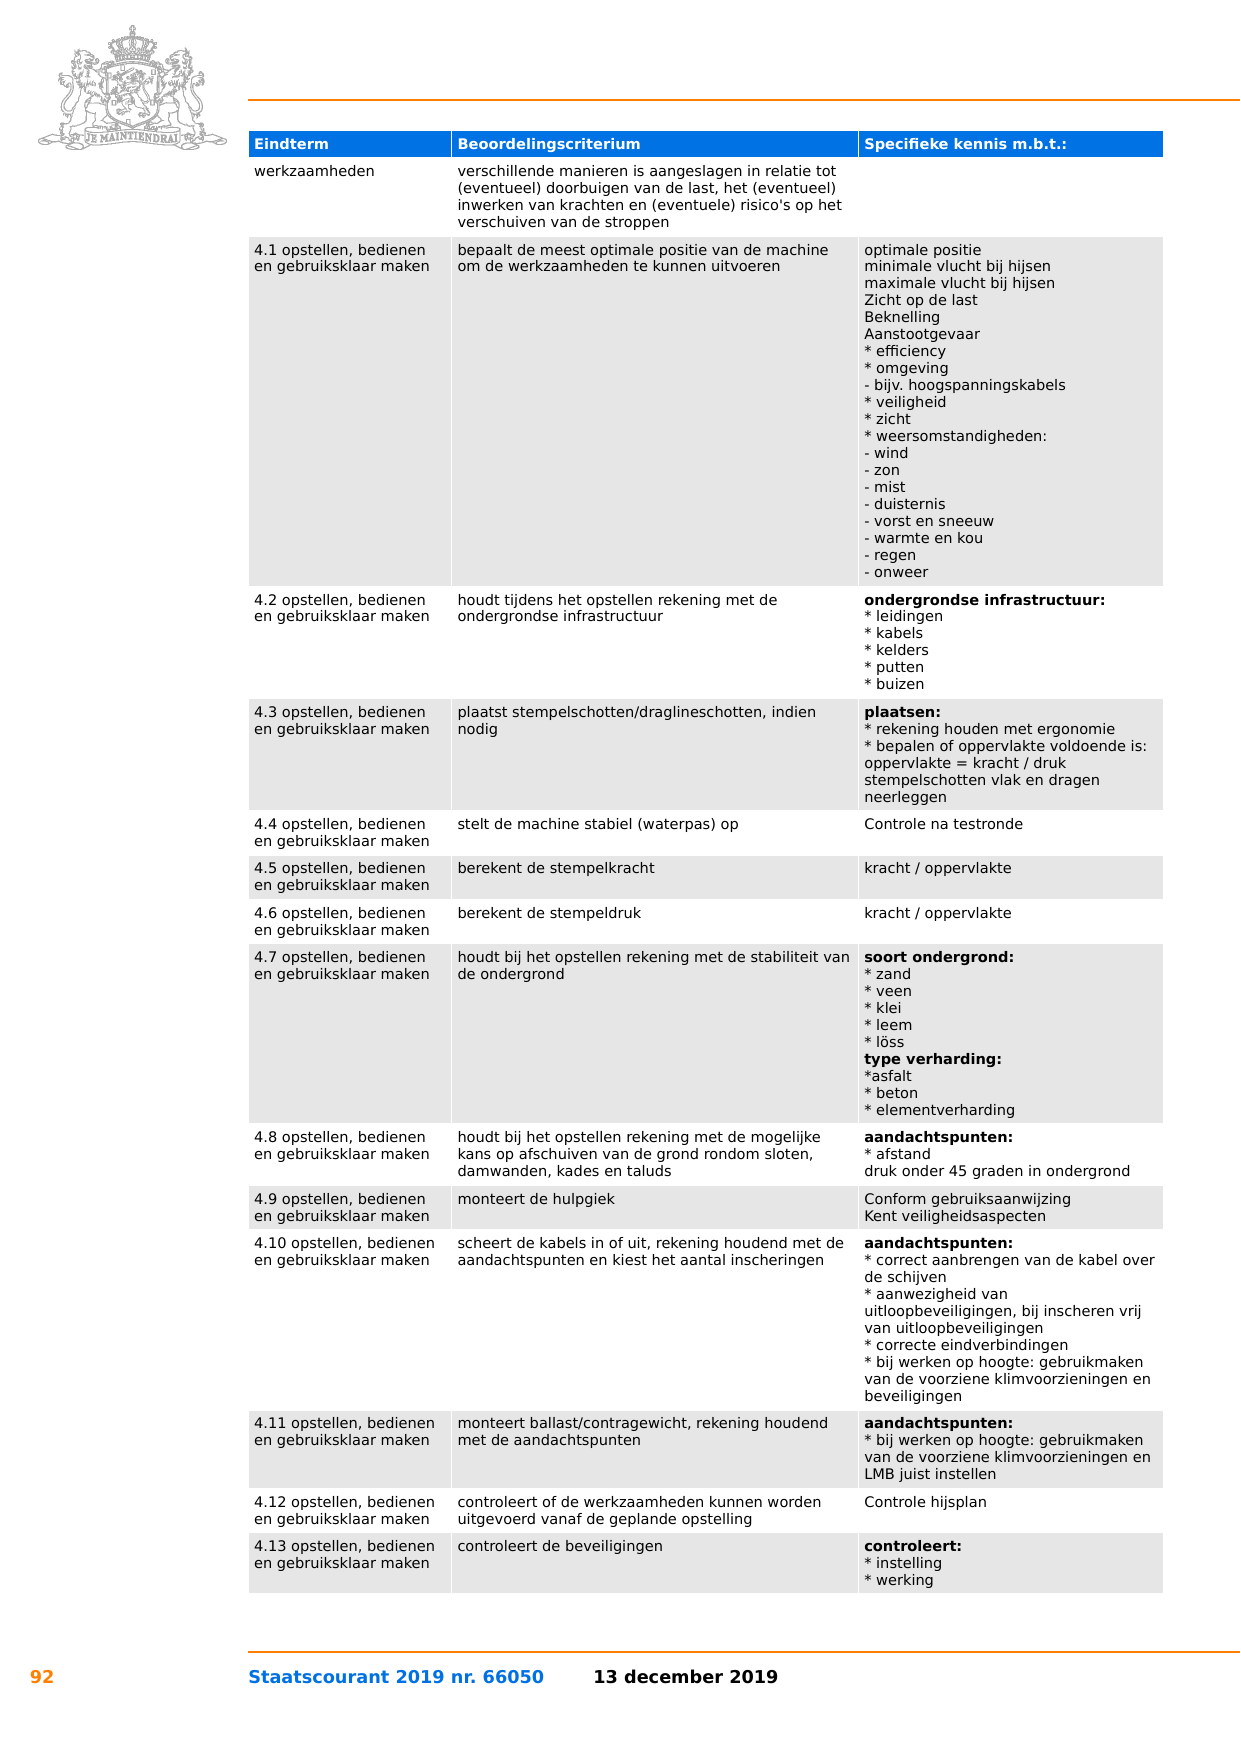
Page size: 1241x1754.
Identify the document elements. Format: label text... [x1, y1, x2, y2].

table_cell berekent de stempeldruk [452, 900, 858, 943]
table_cell aandachtspunten: * bij werken op hoogte: gebruikmaken van de voorziene klimvoorzieningen en LMB juist instellen [859, 1411, 1163, 1488]
table_cell 4.13 opstellen, bedienen en gebruiksklaar maken [249, 1533, 451, 1593]
table_cell 4.7 opstellen, bedienen en gebruiksklaar maken [249, 944, 451, 1123]
table_cell Controle hijsplan [859, 1489, 1163, 1532]
table_cell berekent de stempelkracht [452, 856, 858, 899]
table_cell 4.12 opstellen, bedienen en gebruiksklaar maken [249, 1489, 451, 1532]
table_cell kracht / oppervlakte [859, 856, 1163, 899]
table_cell controleert of de werkzaamheden kunnen worden uitgevoerd vanaf de geplande opstelling [452, 1489, 858, 1532]
table_cell houdt bij het opstellen rekening met de stabiliteit van de ondergrond [452, 944, 858, 1123]
table_cell [859, 158, 1163, 236]
table_cell ondergrondse infrastructuur: * leidingen * kabels * kelders * putten * buizen [859, 587, 1163, 698]
table_cell 4.10 opstellen, bedienen en gebruiksklaar maken [249, 1230, 451, 1409]
table_cell 4.5 opstellen, bedienen en gebruiksklaar maken [249, 856, 451, 899]
table_header Eindterm [249, 131, 451, 157]
table_cell plaatsen: * rekening houden met ergonomie * bepalen of oppervlakte voldoende is: oppervlakte = kracht / druk stempelschotten vlak en dragen neerleggen [859, 699, 1163, 810]
table_cell 4.1 opstellen, bedienen en gebruiksklaar maken [249, 237, 451, 586]
table_header Beoordelingscriterium [452, 131, 858, 157]
table_cell plaatst stempelschotten/draglineschotten, indien nodig [452, 699, 858, 810]
table_cell aandachtspunten: * correct aanbrengen van de kabel over de schijven * aanwezigheid van uitloopbeveiligingen, bij inscheren vrij van uitloopbeveiligingen * correcte eindverbindingen * bij werken op hoogte: gebruikmaken van de voorziene klimvoorzieningen en beveiligingen [859, 1230, 1163, 1409]
table_cell houdt bij het opstellen rekening met de mogelijke kans op afschuiven van de grond rondom sloten, damwanden, kades en taluds [452, 1125, 858, 1185]
table_cell controleert: * instelling * werking [859, 1533, 1163, 1593]
table_cell 4.9 opstellen, bedienen en gebruiksklaar maken [249, 1186, 451, 1229]
table_cell 4.6 opstellen, bedienen en gebruiksklaar maken [249, 900, 451, 943]
table_cell 4.8 opstellen, bedienen en gebruiksklaar maken [249, 1125, 451, 1185]
table_cell soort ondergrond: * zand * veen * klei * leem * löss type verharding: *asfalt * beton * elementverharding [859, 944, 1163, 1123]
table_cell scheert de kabels in of uit, rekening houdend met de aandachtspunten en kiest het aantal inscheringen [452, 1230, 858, 1409]
table_cell Conform gebruiksaanwijzing Kent veiligheidsaspecten [859, 1186, 1163, 1229]
table_cell monteert ballast/contragewicht, rekening houdend met de aandachtspunten [452, 1411, 858, 1488]
picture [38, 25, 227, 150]
table_header Specifieke kennis m.b.t.: [859, 131, 1163, 157]
table_cell stelt de machine stabiel (waterpas) op [452, 811, 858, 854]
table_cell houdt tijdens het opstellen rekening met de ondergrondse infrastructuur [452, 587, 858, 698]
table_cell 4.4 opstellen, bedienen en gebruiksklaar maken [249, 811, 451, 854]
table_cell bepaalt de meest optimale positie van de machine om de werkzaamheden te kunnen uitvoeren [452, 237, 858, 586]
table_cell werkzaamheden [249, 158, 451, 236]
table_cell aandachtspunten: * afstand druk onder 45 graden in ondergrond [859, 1125, 1163, 1185]
table_cell optimale positie minimale vlucht bij hijsen maximale vlucht bij hijsen Zicht op de last Beknelling Aanstootgevaar * efficiency * omgeving - bijv. hoogspanningskabels * veiligheid * zicht * weersomstandigheden: - wind - zon - mist - duisternis - vorst en sneeuw - warmte en kou - regen - onweer [859, 237, 1163, 586]
table_cell monteert de hulpgiek [452, 1186, 858, 1229]
table_cell Controle na testronde [859, 811, 1163, 854]
table_cell controleert de beveiligingen [452, 1533, 858, 1593]
table_cell verschillende manieren is aangeslagen in relatie tot (eventueel) doorbuigen van de last, het (eventueel) inwerken van krachten en (eventuele) risico's op het verschuiven van de stroppen [452, 158, 858, 236]
table_cell 4.11 opstellen, bedienen en gebruiksklaar maken [249, 1411, 451, 1488]
table_cell kracht / oppervlakte [859, 900, 1163, 943]
table_cell 4.3 opstellen, bedienen en gebruiksklaar maken [249, 699, 451, 810]
table_cell 4.2 opstellen, bedienen en gebruiksklaar maken [249, 587, 451, 698]
